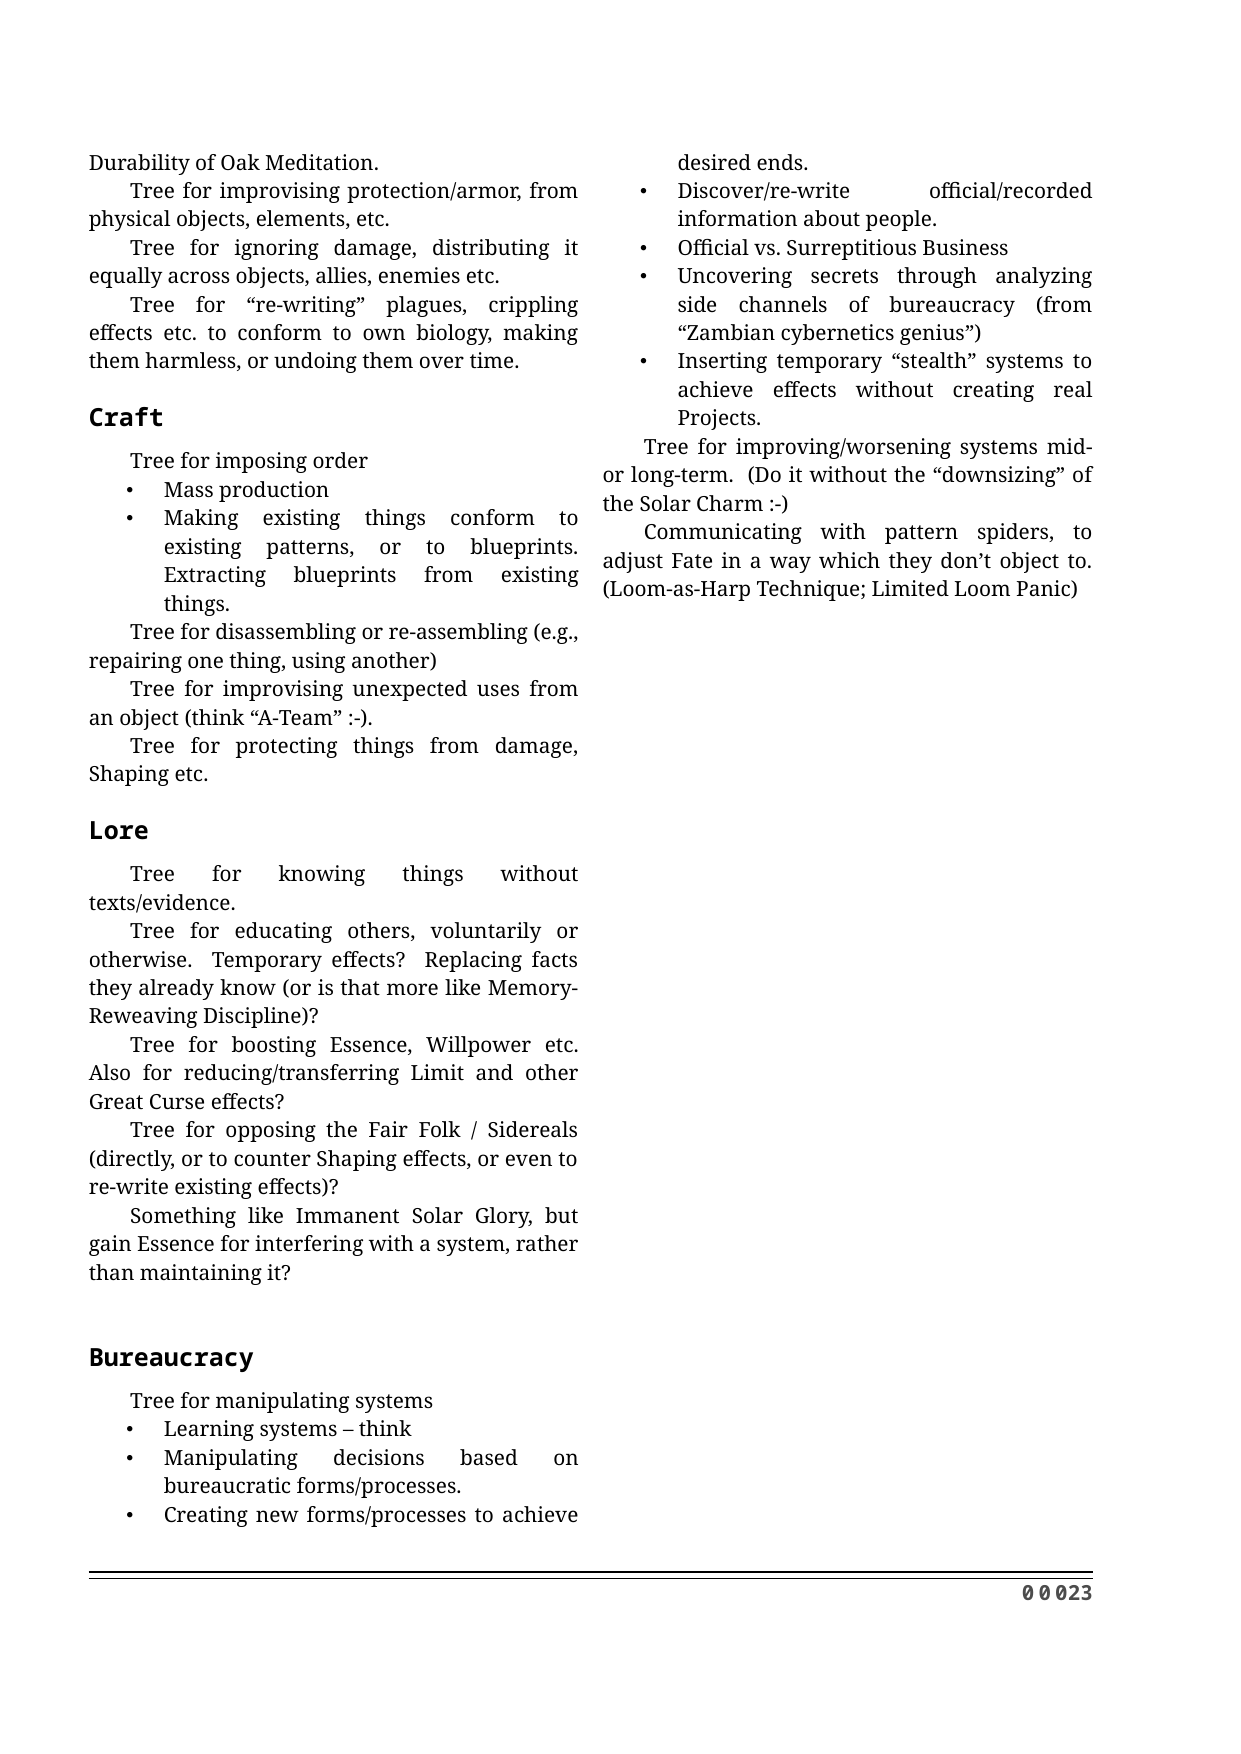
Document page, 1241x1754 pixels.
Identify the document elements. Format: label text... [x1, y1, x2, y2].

text Tree for educating others, voluntarily or otherwise. Temporary effects? Replacing facts they already know (or is that more like Memory-Reweaving Discipline)? [88, 916, 579, 1030]
subtitle Lore [88, 813, 579, 847]
list Manipulating decisions based on bureaucratic forms/processes. [126, 1443, 579, 1500]
text Tree for improvising unexpected uses from an object (think “A-Team” :-). [88, 674, 579, 731]
text Tree for knowing things without texts/evidence. [88, 859, 579, 916]
list Uncovering secrets through analyzing side channels of bureaucracy (from “Zambian cybernetics genius”) [640, 261, 1093, 347]
text Tree for boosting Essence, Willpower etc. Also for reducing/transferring Limit and other Great Curse effects? [88, 1030, 579, 1115]
text Communicating with pattern spiders, to adjust Fate in a way which they don’t object to. (Loom-as-Harp Technique; Limited Loom Panic) [602, 517, 1093, 603]
text Something like Immanent Solar Glory, but gain Essence for interfering with a system, rather than maintaining it? [88, 1201, 579, 1286]
list Learning systems – think [126, 1414, 579, 1443]
text Tree for protecting things from damage, Shaping etc. [88, 731, 579, 788]
text Tree for ignoring damage, distributing it equally across objects, allies, enemies etc. [88, 233, 579, 290]
list desired ends. [640, 148, 1093, 176]
text Tree for “re-writing” plagues, crippling effects etc. to conform to own biology, making them harmless, or undoing them over time. [88, 290, 579, 375]
text Tree for manipulating systems [88, 1386, 579, 1414]
text Tree for improving/worsening systems mid- or long-term. (Do it without the “downsizing” of the Solar Charm :-) [602, 432, 1093, 517]
list Official vs. Surreptitious Business [640, 233, 1093, 261]
subtitle Craft [88, 400, 579, 434]
list Mass production [126, 475, 579, 503]
list Making existing things conform to existing patterns, or to blueprints. Extracting blueprints from existing things. [126, 503, 579, 617]
text Tree for opposing the Fair Folk / Sidereals (directly, or to counter Shaping effects, or even to re-write existing effects)? [88, 1115, 579, 1201]
text Durability of Oak Meditation. [88, 148, 579, 176]
text Tree for imposing order [88, 447, 579, 475]
text Tree for improvising protection/armor, from physical objects, elements, etc. [88, 176, 579, 233]
list Creating new forms/processes to achieve [126, 1500, 579, 1528]
subtitle Bureaucracy [88, 1339, 579, 1373]
text Tree for disassembling or re-assembling (e.g., repairing one thing, using another) [88, 617, 579, 674]
list Inserting temporary “stealth” systems to achieve effects without creating real Projects. [640, 347, 1093, 432]
list Discover/re-write official/recorded information about people. [640, 176, 1093, 233]
